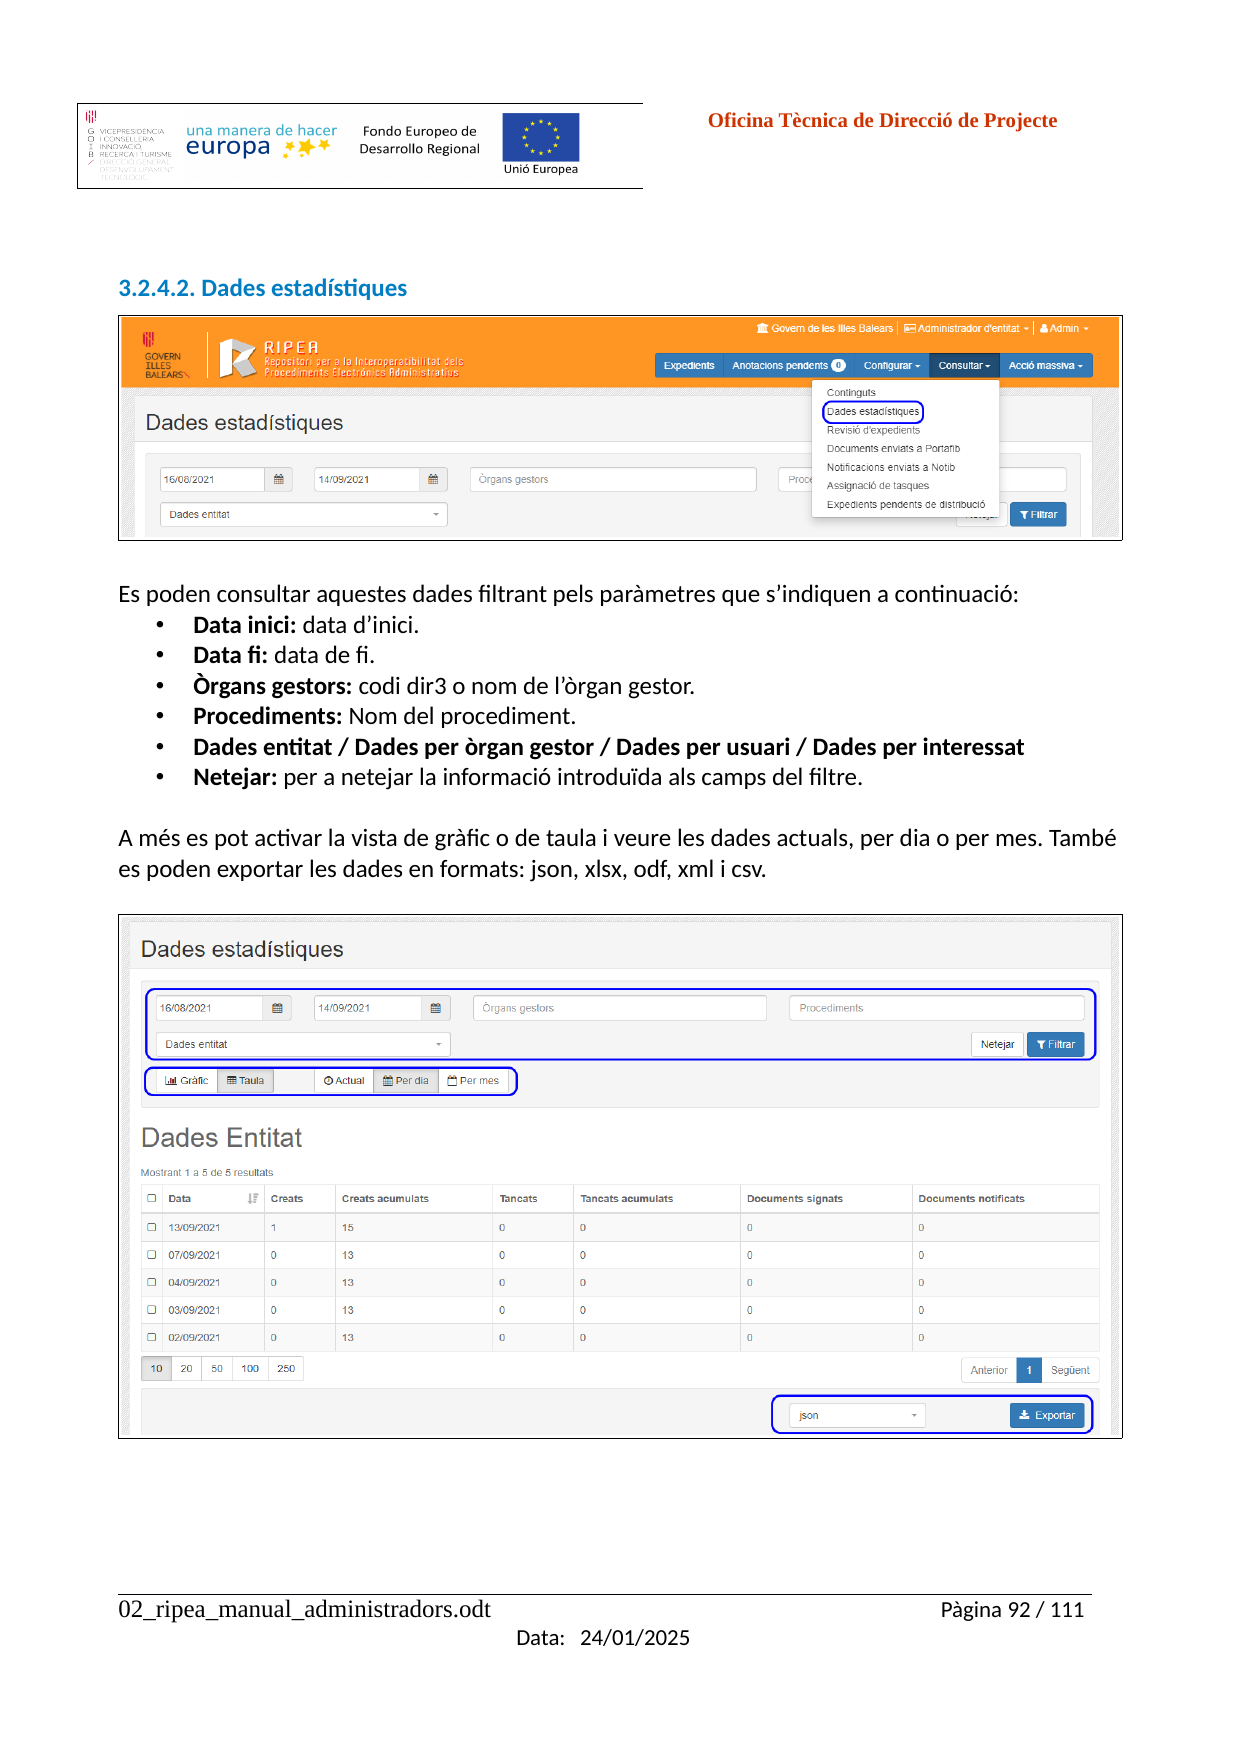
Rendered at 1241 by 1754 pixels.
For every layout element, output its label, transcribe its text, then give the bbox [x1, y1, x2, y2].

list Netejar: per a netejar la informació introduïda als camps del filtre. [156, 762, 1122, 792]
picture [121, 317, 1119, 537]
picture [184, 108, 585, 182]
list Dades entitat / Dades per òrgan gestor / Dades per usuari / Dades per interessat [156, 731, 1122, 762]
text A més es pot activar la vista de gràfic o de taula i veure les dades actuals, per dia o per mes. També es poden exportar les dades en formats: json, xlsx, odf, xml i csv. [118, 823, 1122, 884]
list Data inici: data d’inici. [156, 609, 1122, 639]
picture [82, 108, 178, 182]
text Es poden consultar aquestes dades filtrant pels paràmetres que s’indiquen a continuació: [118, 578, 1122, 609]
subtitle 3.2.4.2. Dades estadístiques [118, 272, 1122, 302]
picture [121, 917, 1119, 1435]
list Òrgans gestors: codi dir3 o nom de l’òrgan gestor. [156, 670, 1122, 701]
list Data fi: data de fi. [156, 639, 1122, 670]
list Procediments: Nom del procediment. [156, 701, 1122, 731]
